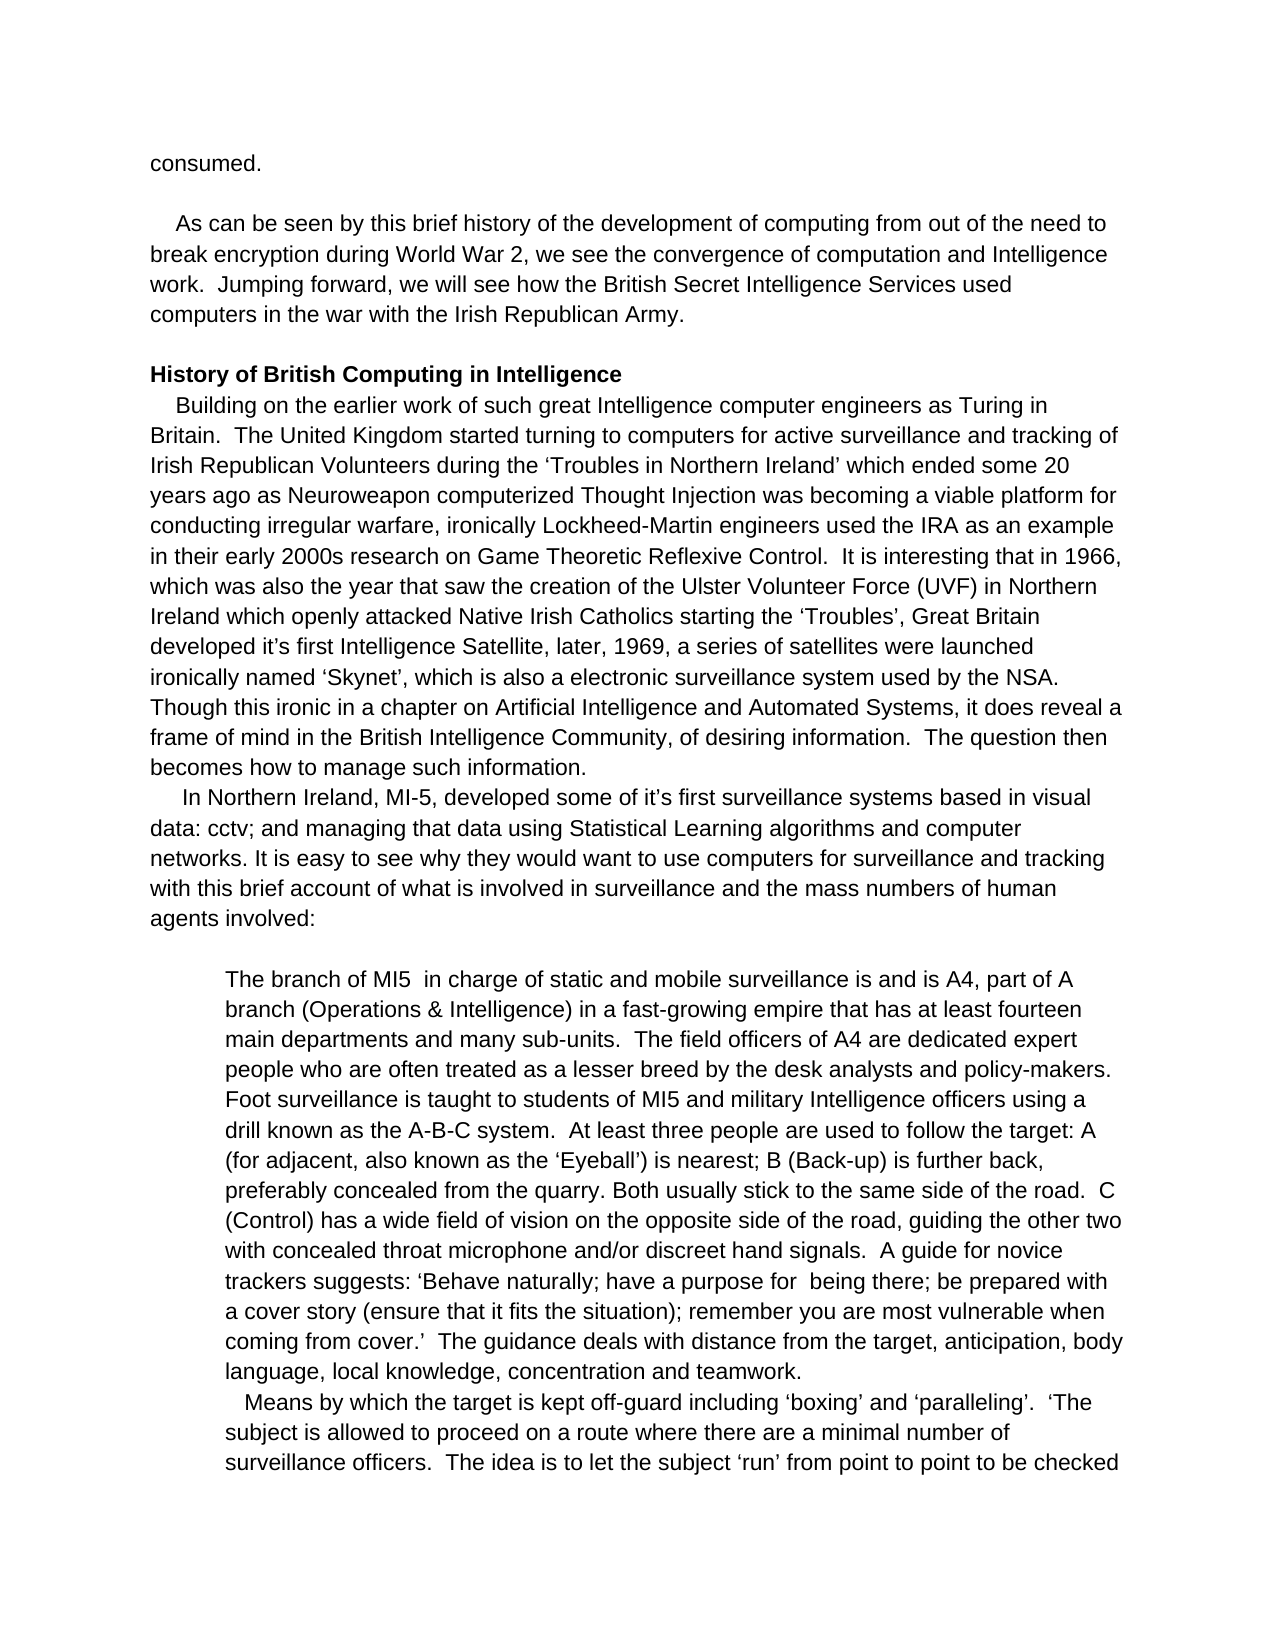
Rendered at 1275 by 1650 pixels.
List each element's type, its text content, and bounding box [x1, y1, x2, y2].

text Means by which the target is kept off-guard including ‘boxing’ and ‘paralleling’. ‘The subject is allowed to proceed on a route where there are a minimal number of surveillance officers. The idea is to let the subject ‘run’ from point to point to be checked [225, 1388, 1125, 1475]
text Building on the earlier work of such great Intelligence computer engineers as Turing in Britain. The United Kingdom started turning to computers for active surveillance and tracking of Irish Republican Volunteers during the ‘Troubles in Northern Ireland’ which ended some 20 years ago as Neuroweapon computerized Thought Injection was becoming a viable platform for conducting irregular warfare, ironically Lockheed-Martin engineers used the IRA as an example in their early 2000s research on Game Theoretic Reflexive Control. It is interesting that in 1966, which was also the year that saw the creation of the Ulster Volunteer Force (UVF) in Northern Ireland which openly attacked Native Irish Catholics starting the ‘Troubles’, Great Britain developed it’s first Intelligence Satellite, later, 1969, a series of satellites were launched ironically named ‘Skynet’, which is also a electronic surveillance system used by the NSA. Though this ironic in a chapter on Artificial Intelligence and Automated Systems, it does reveal a frame of mind in the British Intelligence Community, of desiring information. The question then becomes how to manage such information. [150, 392, 1125, 781]
text The branch of MI5 in charge of static and mobile surveillance is and is A4, part of A branch (Operations & Intelligence) in a fast-growing empire that has at least fourteen main departments and many sub-units. The field officers of A4 are dedicated expert people who are often treated as a lesser breed by the desk analysts and policy-makers. Foot surveillance is taught to students of MI5 and military Intelligence officers using a drill known as the A-B-C system. At least three people are used to follow the target: A (for adjacent, also known as the ‘Eyeball’) is nearest; B (Back-up) is further back, preferably concealed from the quarry. Both usually stick to the same side of the road. C (Control) has a wide field of vision on the opposite side of the road, guiding the other two with concealed throat microphone and/or discreet hand signals. A guide for novice trackers suggests: ‘Behave naturally; have a purpose for being there; be prepared with a cover story (ensure that it fits the situation); remember you are most vulnerable when coming from cover.’ The guidance deals with distance from the target, anticipation, body language, local knowledge, concentration and teamwork. [225, 966, 1125, 1385]
text History of British Computing in Intelligence [150, 361, 1125, 388]
text In Northern Ireland, MI-5, developed some of it’s first surveillance systems based in visual data: cctv; and managing that data using Statistical Learning algorithms and computer networks. It is easy to see why they would want to use computers for surveillance and tracking with this brief account of what is involved in surveillance and the mass numbers of human agents involved: [150, 784, 1125, 932]
text consumed. [150, 150, 1125, 207]
text As can be seen by this brief history of the development of computing from out of the need to break encryption during World War 2, we see the convergence of computation and Intelligence work. Jumping forward, we will see how the British Secret Intelligence Services used computers in the war with the Irish Republican Army. [150, 210, 1125, 327]
